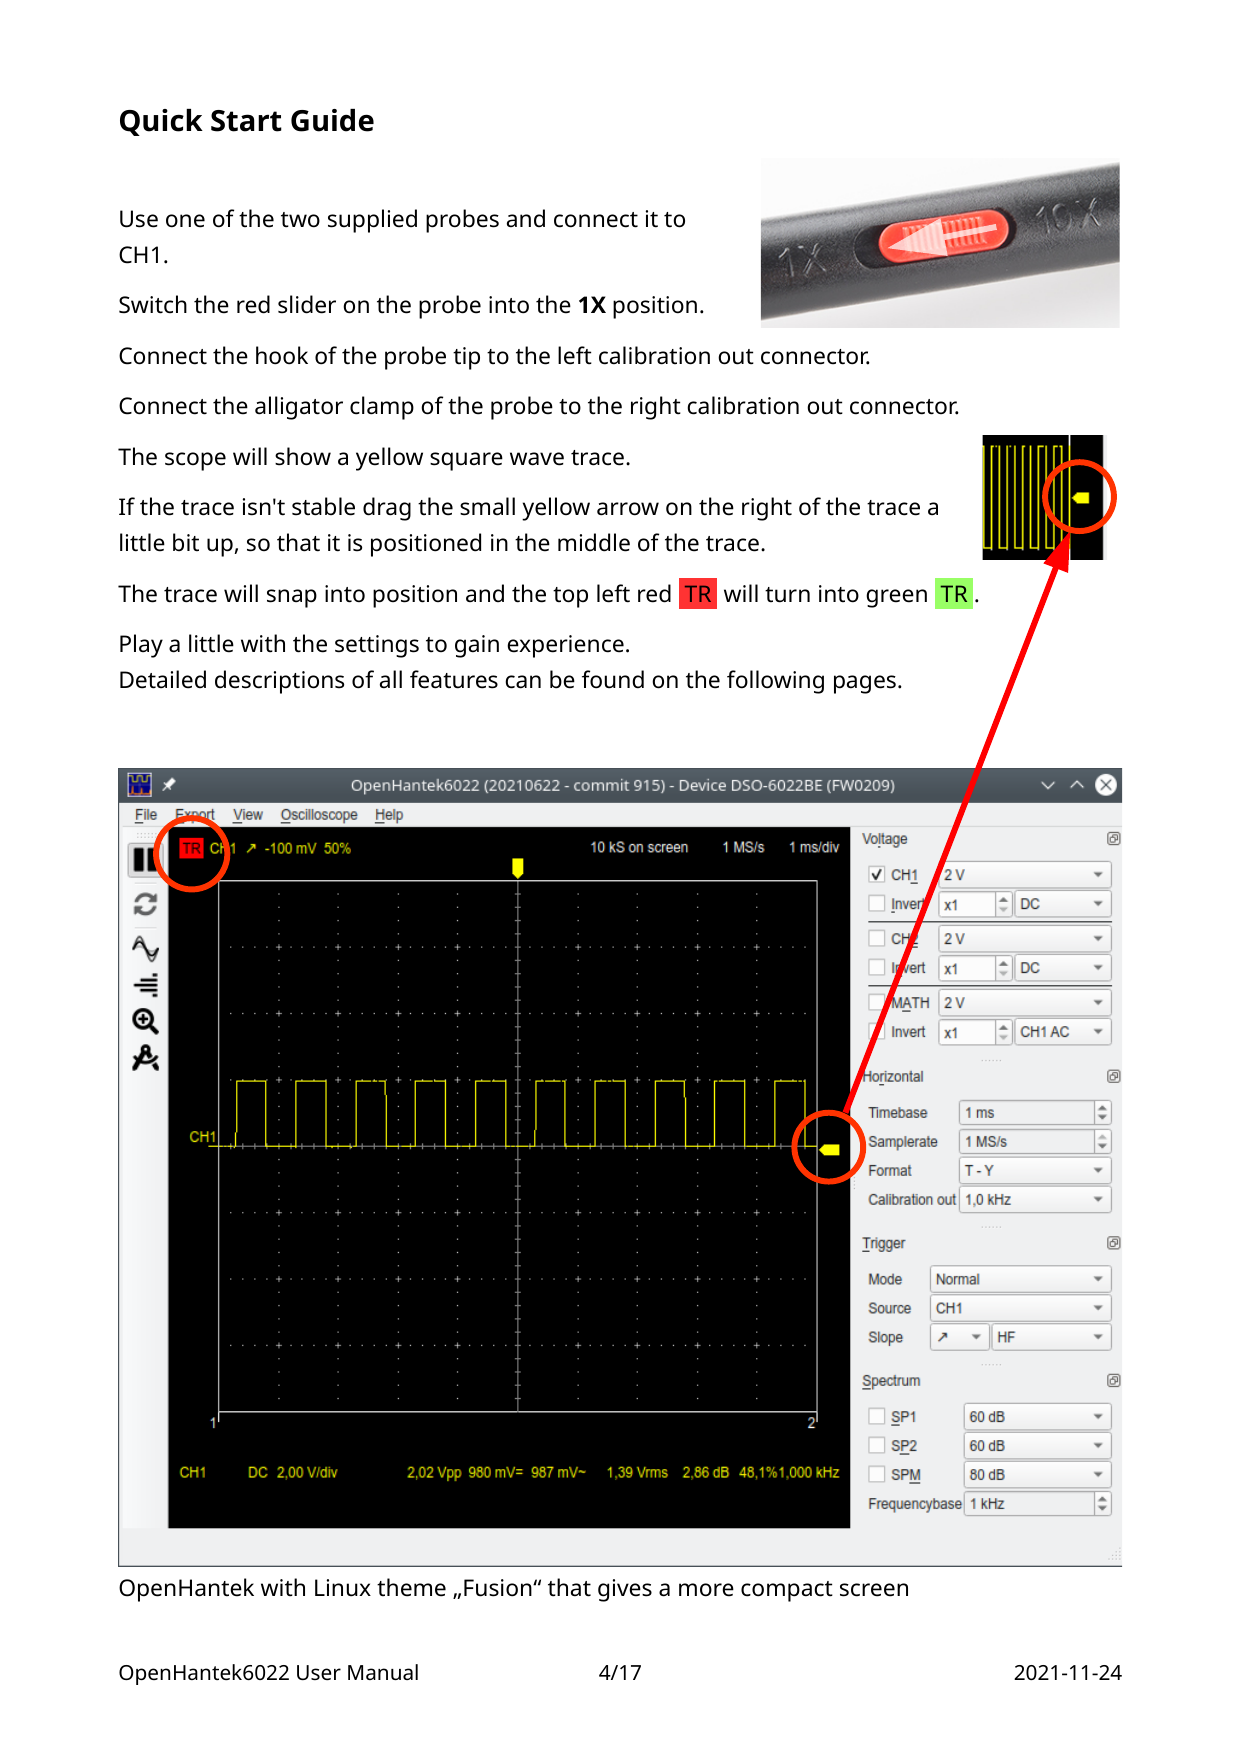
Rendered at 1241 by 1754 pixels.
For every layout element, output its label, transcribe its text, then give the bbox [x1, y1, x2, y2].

picture [1070, 522, 1108, 541]
subtitle If the trace isn't stable drag the small yellow arrow on the right of the trace a little bit up, so that it is positioned in the middle of the trace. [118, 491, 1060, 558]
subtitle The trace will snap into position and the top left red TR will turn into green TR . [118, 578, 1048, 609]
subtitle [1044, 578, 1122, 609]
subtitle The scope will show a yellow square wave trace. [118, 441, 990, 472]
picture [1049, 466, 1108, 528]
subtitle Connect the alligator clamp of the probe to the right calibration out connector. [118, 390, 1122, 421]
picture [118, 768, 1123, 1567]
subtitle OpenHantek with Linux theme „Fusion“ that gives a more compact screen [118, 1567, 1122, 1603]
subtitle [1011, 628, 1122, 695]
subtitle Use one of the two supplied probes and connect it to CH1. [118, 203, 760, 270]
subtitle Connect the hook of the probe tip to the left calibration out connector. [118, 340, 1122, 371]
picture [798, 1116, 860, 1178]
subtitle Play a little with the settings to gain experience. Detailed descriptions of all features can be found on the following pages. [118, 628, 1029, 695]
subtitle Quick Start Guide [118, 100, 1122, 140]
picture [760, 158, 1120, 328]
picture [990, 435, 1108, 541]
subtitle Switch the red slider on the probe into the 1X position. [118, 289, 760, 320]
subtitle [1069, 491, 1122, 558]
